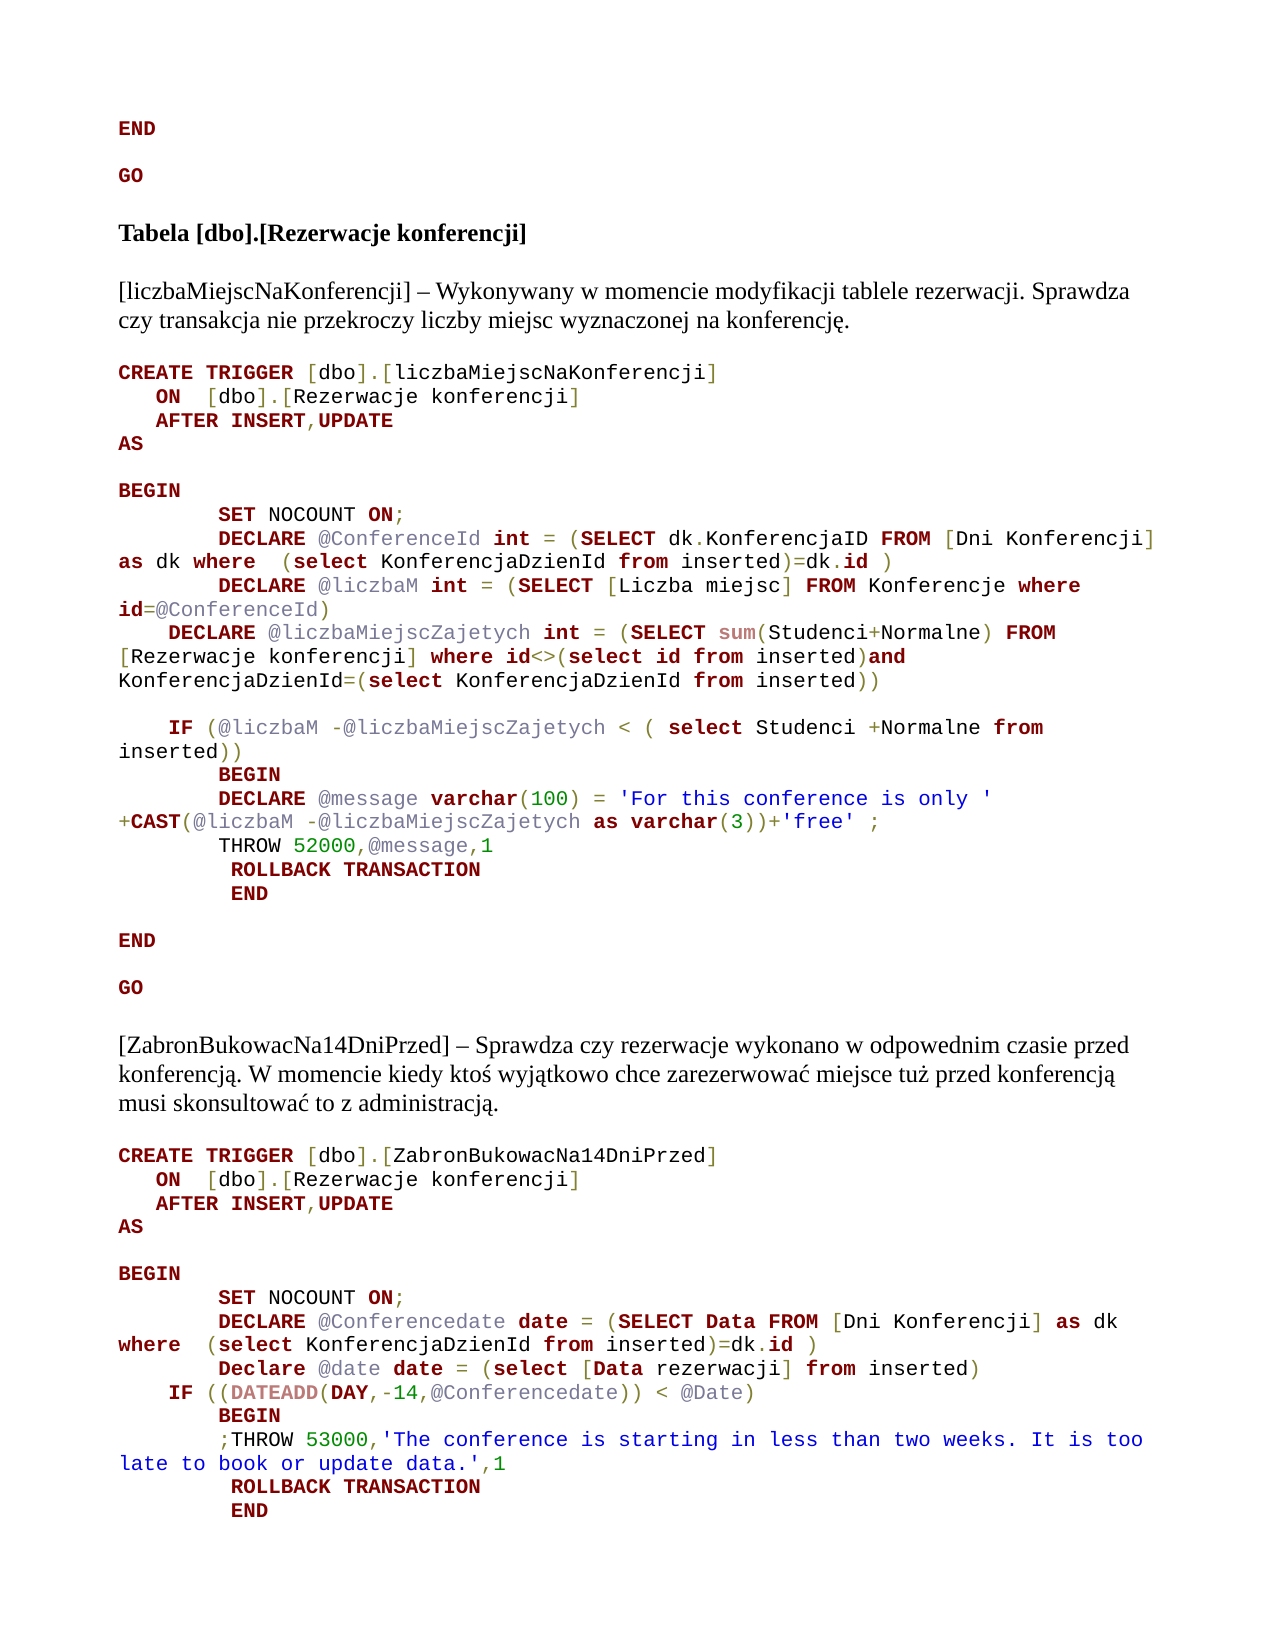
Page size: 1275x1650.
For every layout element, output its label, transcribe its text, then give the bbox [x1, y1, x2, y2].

text DECLARE @message varchar(100) = 'For this conference is only ' +CAST(@liczbaM -@liczbaMiejscZajetych as varchar(3))+'free' ; [118, 788, 1157, 835]
text IF ((DATEADD(DAY,-14,@Conferencedate)) < @Date) [118, 1382, 1157, 1405]
text ON [dbo].[Rezerwacje konferencji] [118, 386, 1157, 409]
text ROLLBACK TRANSACTION [118, 1476, 1157, 1500]
text AFTER INSERT,UPDATE [118, 409, 1157, 433]
text THROW 52000,@message,1 [118, 835, 1157, 859]
text [liczbaMiejscNaKonferencji] – Wykonywany w momencie modyfikacji tablele rezerwacji. Sprawdza czy transakcja nie przekroczy liczby miejsc wyznaczonej na konferencję. [118, 276, 1157, 333]
text END [118, 118, 1157, 142]
text [ZabronBukowacNa14DniPrzed] – Sprawdza czy rezerwacje wykonano w odpowednim czasie przed konferencją. W momencie kiedy ktoś wyjątkowo chce zarezerwować miejsce tuż przed konferencją musi skonsultować to z administracją. [118, 1030, 1157, 1116]
text SET NOCOUNT ON; [118, 504, 1157, 528]
text END [118, 930, 1157, 953]
text DECLARE @Conferencedate date = (SELECT Data FROM [Dni Konferencji] as dk where (select KonferencjaDzienId from inserted)=dk.id ) [118, 1311, 1157, 1358]
text IF (@liczbaM -@liczbaMiejscZajetych < ( select Studenci +Normalne from inserted)) [118, 717, 1157, 764]
text END [118, 1500, 1157, 1523]
text AS [118, 1216, 1157, 1240]
text BEGIN [118, 764, 1157, 788]
text GO [118, 977, 1157, 1001]
text END [118, 882, 1157, 906]
text AFTER INSERT,UPDATE [118, 1192, 1157, 1216]
text AS [118, 433, 1157, 457]
text BEGIN [118, 1263, 1157, 1287]
text CREATE TRIGGER [dbo].[liczbaMiejscNaKonferencji] [118, 362, 1157, 386]
text ON [dbo].[Rezerwacje konferencji] [118, 1169, 1157, 1192]
text DECLARE @liczbaMiejscZajetych int = (SELECT sum(Studenci+Normalne) FROM [Rezerwacje konferencji] where id<>(select id from inserted)and KonferencjaDzienId=(select KonferencjaDzienId from inserted)) [118, 622, 1157, 693]
text DECLARE @liczbaM int = (SELECT [Liczba miejsc] FROM Konferencje where id=@ConferenceId) [118, 575, 1157, 622]
text Tabela [dbo].[Rezerwacje konferencji] [118, 218, 1157, 247]
text Declare @date date = (select [Data rezerwacji] from inserted) [118, 1358, 1157, 1382]
text BEGIN [118, 481, 1157, 504]
text ROLLBACK TRANSACTION [118, 859, 1157, 882]
text GO [118, 165, 1157, 189]
text SET NOCOUNT ON; [118, 1287, 1157, 1311]
text ;THROW 53000,'The conference is starting in less than two weeks. It is too late to book or update data.',1 [118, 1429, 1157, 1476]
text BEGIN [118, 1405, 1157, 1429]
text DECLARE @ConferenceId int = (SELECT dk.KonferencjaID FROM [Dni Konferencji] as dk where (select KonferencjaDzienId from inserted)=dk.id ) [118, 528, 1157, 575]
text CREATE TRIGGER [dbo].[ZabronBukowacNa14DniPrzed] [118, 1145, 1157, 1169]
